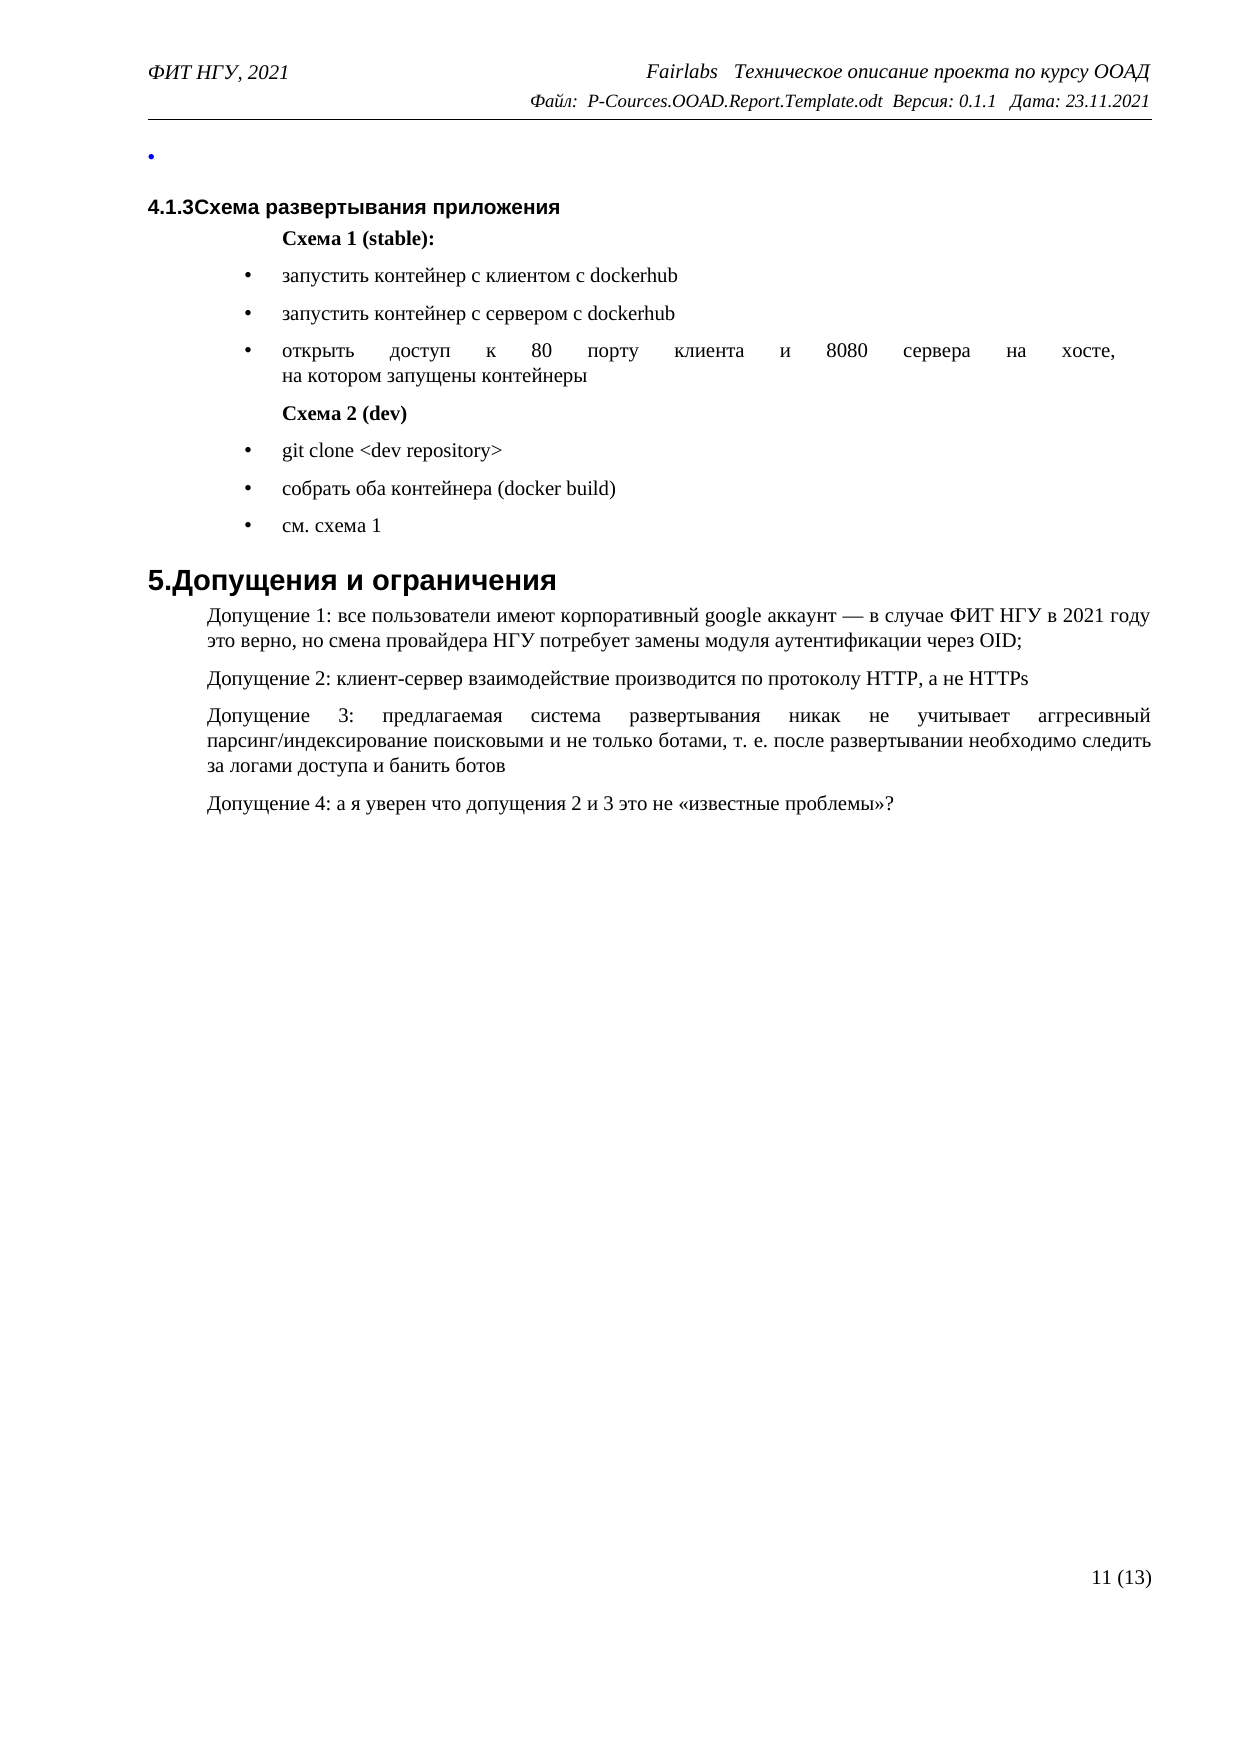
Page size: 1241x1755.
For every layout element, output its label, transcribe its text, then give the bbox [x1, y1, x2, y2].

text Допущение 2: клиент-сервер взаимодействие производится по протоколу HTTP, а не HTTPs [207, 665, 1152, 690]
list git clone <dev repository> [244, 437, 1152, 462]
list см. схема 1 [244, 512, 1152, 537]
text Допущение 4: а я уверен что допущения 2 и 3 это не «известные проблемы»? [207, 790, 1152, 815]
list собрать оба контейнера (docker build) [244, 475, 1152, 500]
text Допущение 1: все пользователи имеют корпоративный google аккаунт — в случае ФИТ НГУ в 2021 году это верно, но смена провайдера НГУ потребует замены модуля аутентификации через OID; [207, 602, 1152, 652]
list Схема 2 (dev) [244, 400, 1152, 425]
subtitle Схема развертывания приложения [148, 194, 1152, 219]
subtitle Допущения и ограничения [148, 562, 1152, 596]
list запустить контейнер с клиентом с dockerhub [244, 262, 1152, 287]
text Допущение 3: предлагаемая система развертывания никак не учитывает аггресивный парсинг/индексирование поисковыми и не только ботами, т. е. после развертывании необходимо следить за логами доступа и банить ботов [207, 702, 1152, 777]
text Схема 1 (stable): [207, 225, 1152, 250]
list запустить контейнер с сервером с dockerhub [244, 300, 1152, 325]
list открыть доступ к 80 порту клиента и 8080 сервера на хосте, на котором запущены контейнеры [244, 337, 1152, 387]
